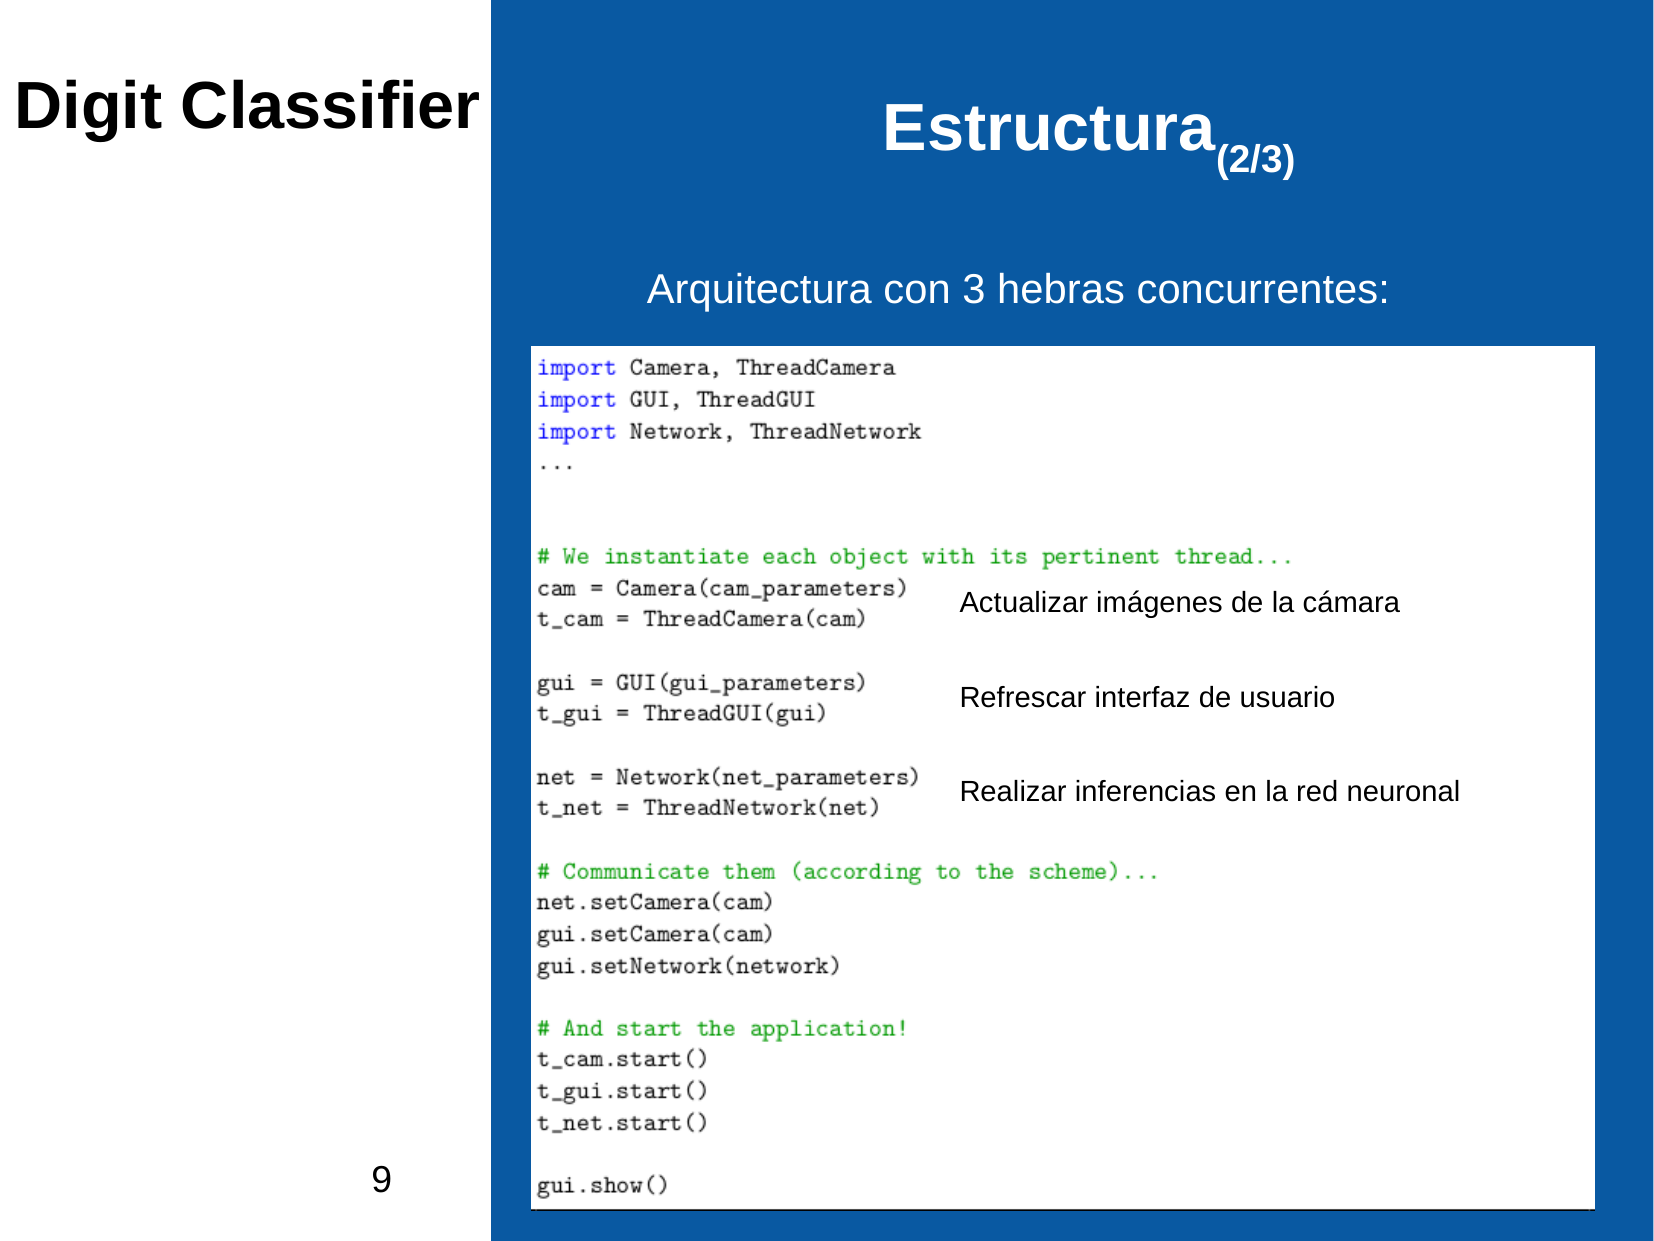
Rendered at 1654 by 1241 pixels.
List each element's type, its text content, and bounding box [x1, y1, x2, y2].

text_box Realizar inferencias en la red neuronal [944, 767, 1506, 816]
picture [491, 0, 1654, 1241]
title Estructura(2/3) [731, 40, 1447, 231]
list Arquitectura con 3 hebras concurrentes: [590, 265, 1595, 346]
text_box Actualizar imágenes de la cámara [944, 578, 1506, 627]
text_box Refrescar interfaz de usuario [944, 673, 1506, 721]
title Digit Classifier [11, 30, 485, 180]
